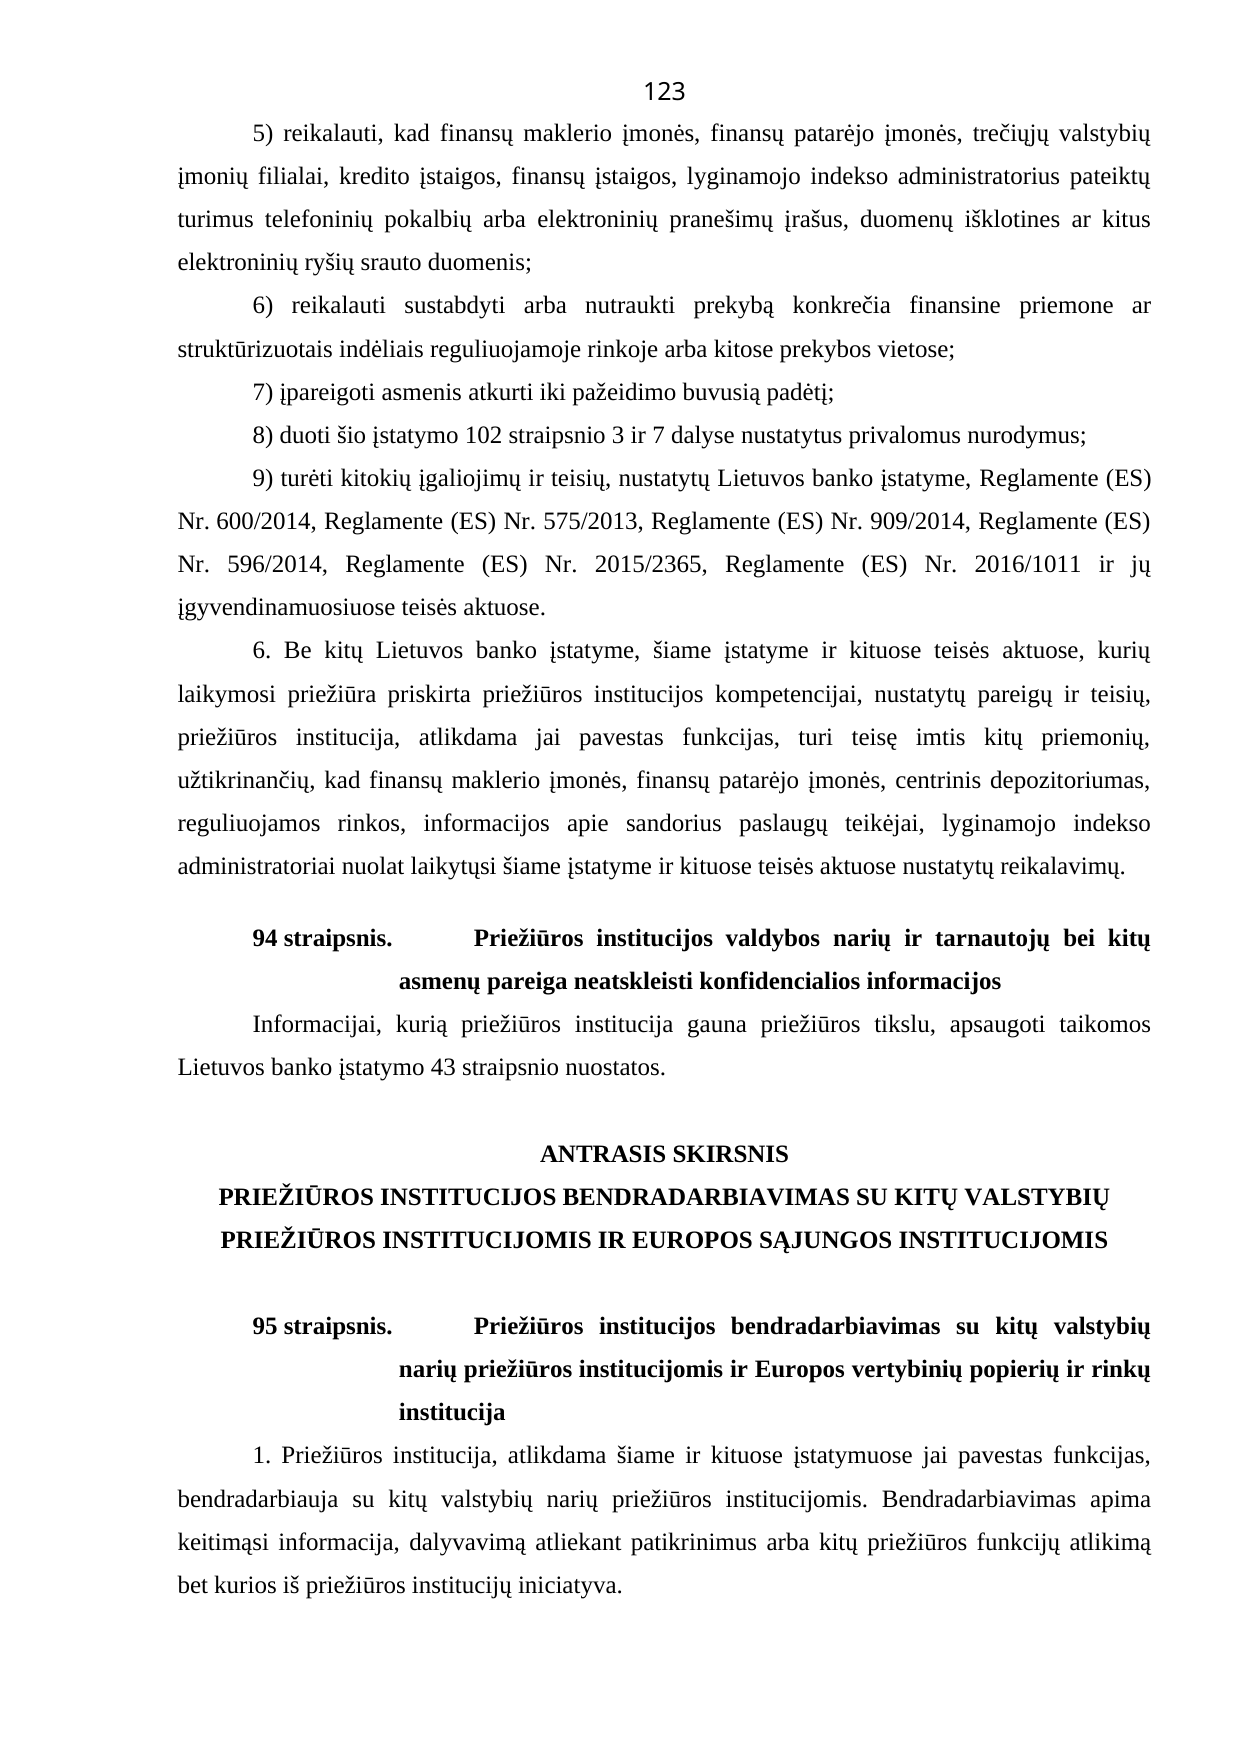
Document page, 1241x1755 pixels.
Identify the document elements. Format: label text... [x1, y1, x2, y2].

text 8) duoti šio įstatymo 102 straipsnio 3 ir 7 dalyse nustatytus privalomus nurodymus; [177, 420, 1152, 449]
text 94 straipsnis. Priežiūros institucijos valdybos narių ir tarnautojų bei kitų asmenų pareiga neatskleisti konfidencialios informacijos [252, 923, 1152, 995]
text 95 straipsnis. Priežiūros institucijos bendradarbiavimas su kitų valstybių narių priežiūros institucijomis ir Europos vertybinių popierių ir rinkų institucija [252, 1311, 1152, 1426]
text Informacijai, kurią priežiūros institucija gauna priežiūros tikslu, apsaugoti taikomos Lietuvos banko įstatymo 43 straipsnio nuostatos. [177, 1009, 1152, 1081]
text 5) reikalauti, kad finansų maklerio įmonės, finansų patarėjo įmonės, trečiųjų valstybių įmonių filialai, kredito įstaigos, finansų įstaigos, lyginamojo indekso administratorius pateiktų turimus telefoninių pokalbių arba elektroninių pranešimų įrašus, duomenų išklotines ar kitus elektroninių ryšių srauto duomenis; [177, 118, 1152, 276]
text 6) reikalauti sustabdyti arba nutraukti prekybą konkrečia finansine priemone ar struktūrizuotais indėliais reguliuojamoje rinkoje arba kitose prekybos vietose; [177, 291, 1152, 362]
text PRIEŽIŪROS INSTITUCIJOS BENDRADARBIAVIMAS SU KITŲ VALSTYBIŲ PRIEŽIŪROS INSTITUCIJOMIS IR EUROPOS SĄJUNGOS INSTITUCIJOMIS [177, 1182, 1152, 1254]
text ANTRASIS SKIRSNIS [177, 1139, 1152, 1167]
text 1. Priežiūros institucija, atlikdama šiame ir kituose įstatymuose jai pavestas funkcijas, bendradarbiauja su kitų valstybių narių priežiūros institucijomis. Bendradarbiavimas apima keitimąsi informacija, dalyvavimą atliekant patikrinimus arba kitų priežiūros funkcijų atlikimą bet kurios iš priežiūros institucijų iniciatyva. [177, 1441, 1152, 1599]
text 6. Be kitų Lietuvos banko įstatyme, šiame įstatyme ir kituose teisės aktuose, kurių laikymosi priežiūra priskirta priežiūros institucijos kompetencijai, nustatytų pareigų ir teisių, priežiūros institucija, atlikdama jai pavestas funkcijas, turi teisę imtis kitų priemonių, užtikrinančių, kad finansų maklerio įmonės, finansų patarėjo įmonės, centrinis depozitoriumas, reguliuojamos rinkos, informacijos apie sandorius paslaugų teikėjai, lyginamojo indekso administratoriai nuolat laikytųsi šiame įstatyme ir kituose teisės aktuose nustatytų reikalavimų. [177, 636, 1152, 880]
text 7) įpareigoti asmenis atkurti iki pažeidimo buvusią padėtį; [177, 377, 1152, 406]
text 9) turėti kitokių įgaliojimų ir teisių, nustatytų Lietuvos banko įstatyme, Reglamente (ES) Nr. 600/2014, Reglamente (ES) Nr. 575/2013, Reglamente (ES) Nr. 909/2014, Reglamente (ES) Nr. 596/2014, Reglamente (ES) Nr. 2015/2365, Reglamente (ES) Nr. 2016/1011 ir jų įgyvendinamuosiuose teisės aktuose. [177, 463, 1152, 621]
